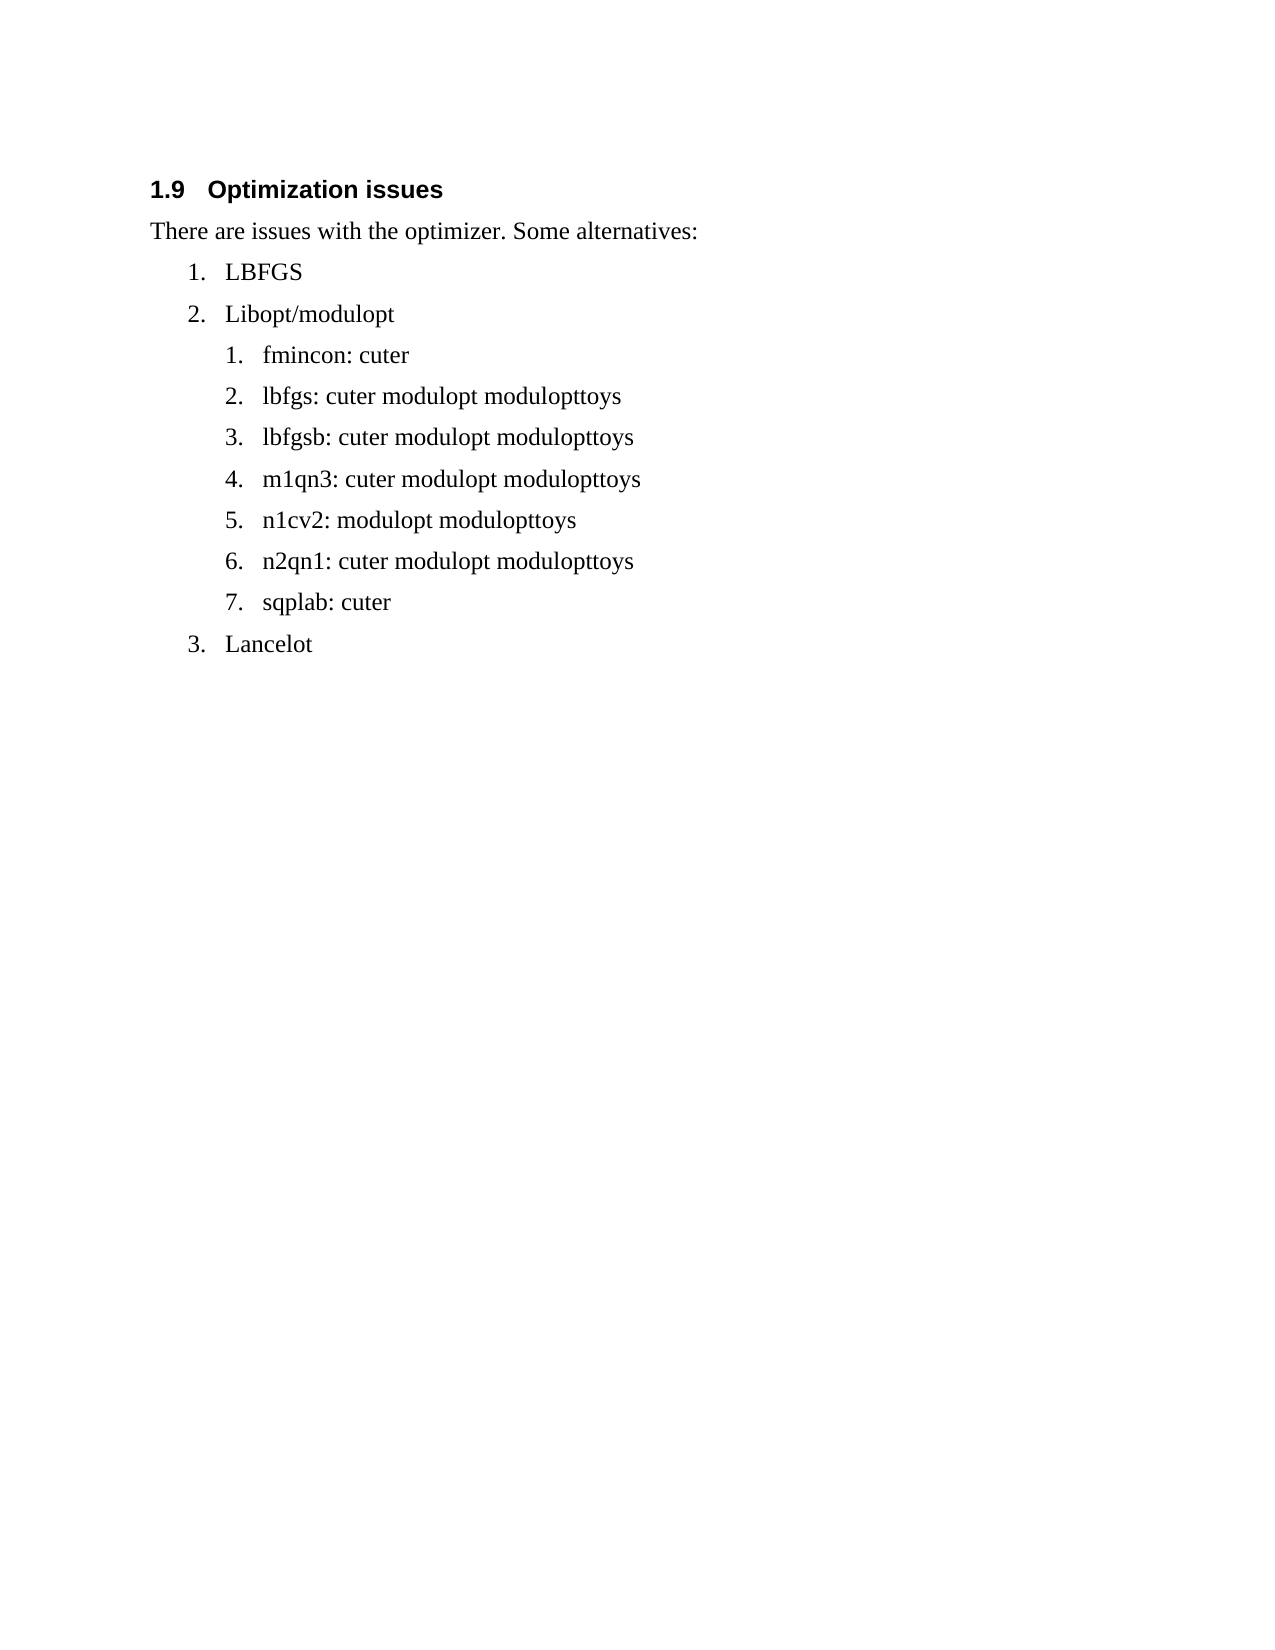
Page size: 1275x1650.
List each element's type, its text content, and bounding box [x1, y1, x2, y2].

list Lancelot [187, 629, 1125, 657]
list m1qn3: cuter modulopt modulopttoys [225, 464, 1125, 492]
subtitle Optimization issues [150, 175, 1125, 204]
list lbfgs: cuter modulopt modulopttoys [225, 381, 1125, 410]
list LBFGS [187, 257, 1125, 286]
list sqplab: cuter [225, 587, 1125, 616]
list Libopt/modulopt [187, 299, 1125, 327]
list n1cv2: modulopt modulopttoys [225, 505, 1125, 534]
list fmincon: cuter [225, 340, 1125, 369]
text There are issues with the optimizer. Some alternatives: [150, 216, 1125, 245]
list lbfgsb: cuter modulopt modulopttoys [225, 422, 1125, 451]
list n2qn1: cuter modulopt modulopttoys [225, 546, 1125, 575]
